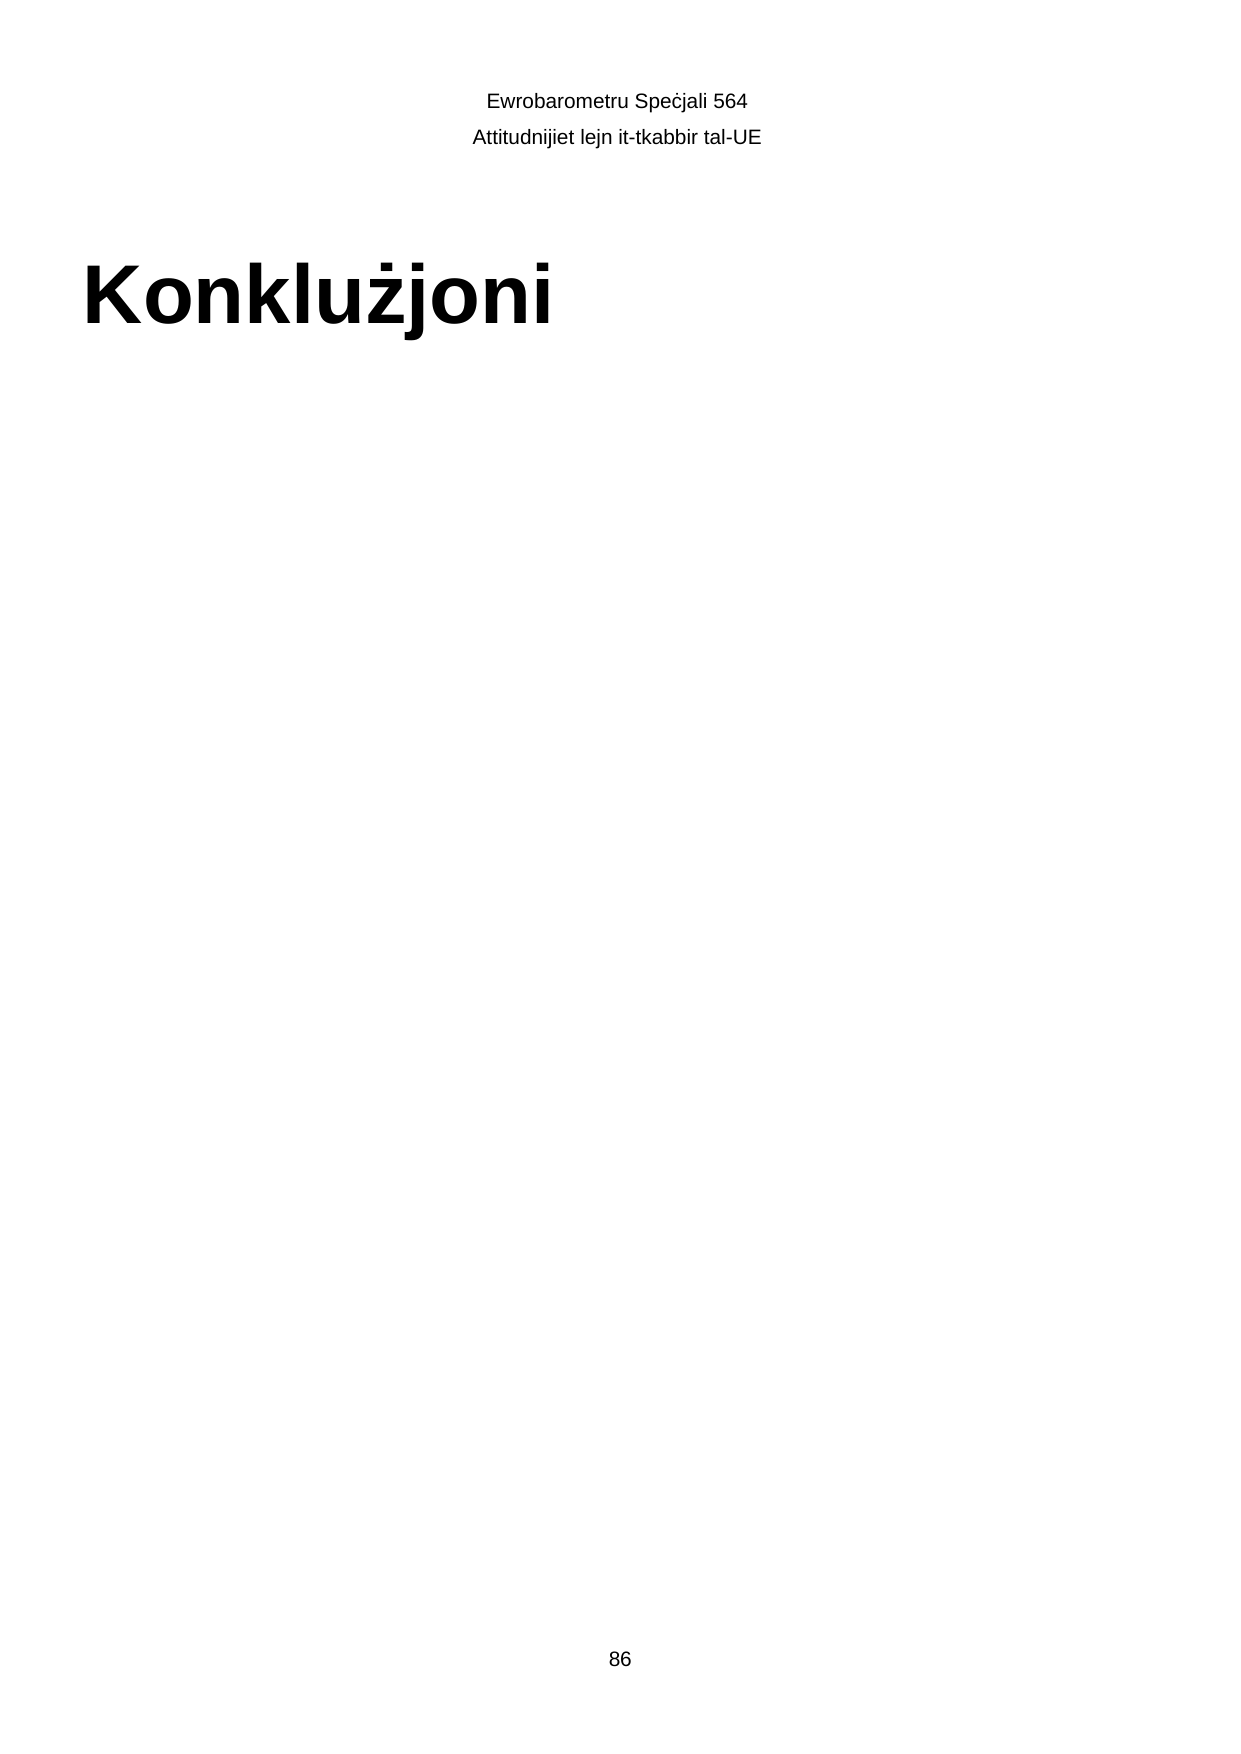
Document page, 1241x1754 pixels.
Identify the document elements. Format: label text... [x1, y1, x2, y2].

subtitle Konklużjoni [83, 245, 1157, 341]
